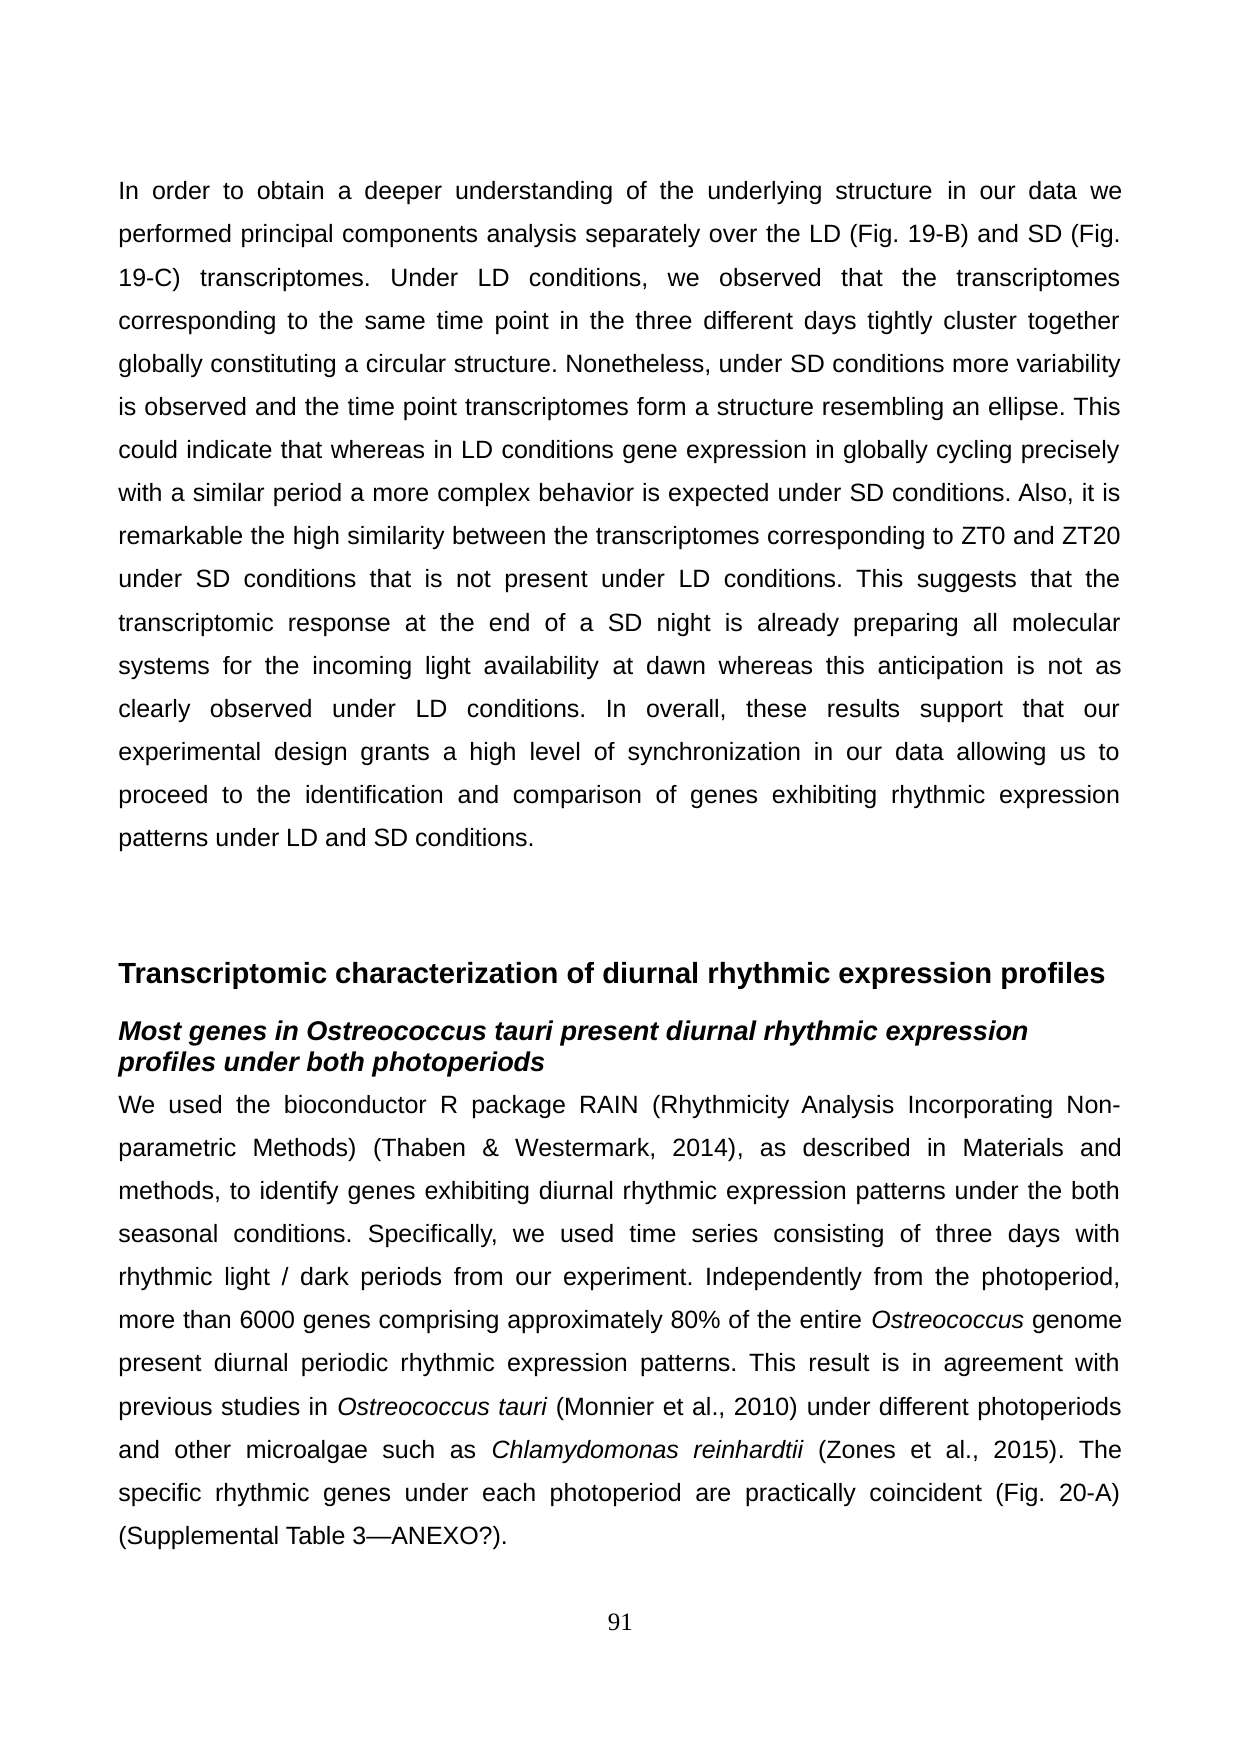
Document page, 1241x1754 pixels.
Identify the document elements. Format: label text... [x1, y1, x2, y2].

text In order to obtain a deeper understanding of the underlying structure in our data we performed principal components analysis separately over the LD (Fig. 19-B) and SD (Fig. 19-C) transcriptomes. Under LD conditions, we observed that the transcriptomes corresponding to the same time point in the three different days tightly cluster together globally constituting a circular structure. Nonetheless, under SD conditions more variability is observed and the time point transcriptomes form a structure resembling an ellipse. This could indicate that whereas in LD conditions gene expression in globally cycling precisely with a similar period a more complex behavior is expected under SD conditions. Also, it is remarkable the high similarity between the transcriptomes corresponding to ZT0 and ZT20 under SD conditions that is not present under LD conditions. This suggests that the transcriptomic response at the end of a SD night is already preparing all molecular systems for the incoming light availability at dawn whereas this anticipation is not as clearly observed under LD conditions. In overall, these results support that our experimental design grants a high level of synchronization in our data allowing us to proceed to the identification and comparison of genes exhibiting rhythmic expression patterns under LD and SD conditions. [118, 176, 1122, 852]
subtitle Transcriptomic characterization of diurnal rhythmic expression profiles [118, 956, 1122, 990]
text We used the bioconductor R package RAIN (Rhythmicity Analysis Incorporating Non-parametric Methods) (Thaben & Westermark, 2014)⁠, as described in Materials and methods, to identify genes exhibiting diurnal rhythmic expression patterns under the both seasonal conditions. Specifically, we used time series consisting of three days with rhythmic light / dark periods from our experiment. Independently from the photoperiod, more than 6000 genes comprising approximately 80% of the entire Ostreococcus genome present diurnal periodic rhythmic expression patterns. This result is in agreement with previous studies in Ostreococcus tauri (Monnier et al., 2010)⁠ under different photoperiods and other microalgae such as Chlamydomonas reinhardtii (Zones et al., 2015)⁠. The specific rhythmic genes under each photoperiod are practically coincident (Fig. 20-A) (Supplemental Table 3—ANEXO?). [118, 1090, 1122, 1550]
subtitle Most genes in Ostreococcus tauri present diurnal rhythmic expression profiles under both photoperiods [118, 1015, 1122, 1077]
